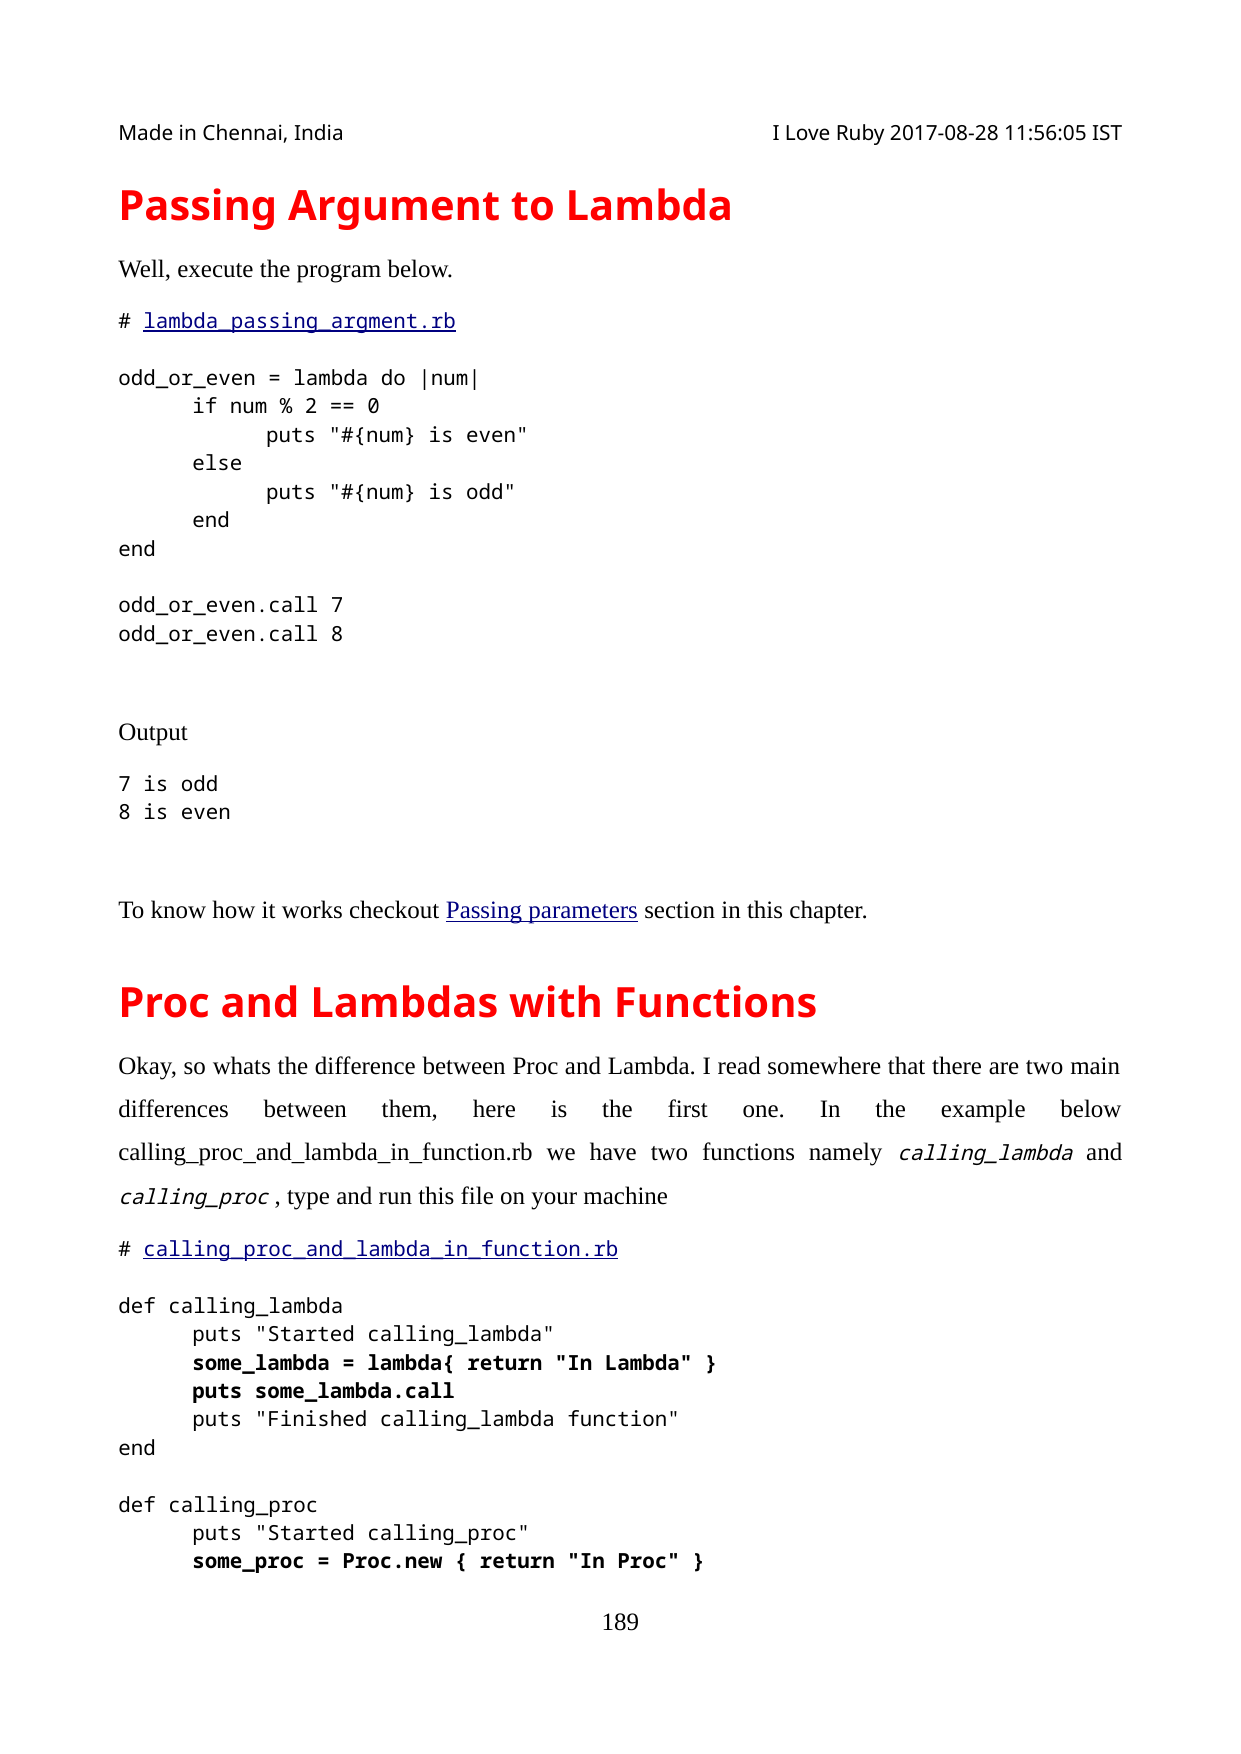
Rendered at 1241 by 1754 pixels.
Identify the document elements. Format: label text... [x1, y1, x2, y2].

text puts "#{num} is even" [118, 420, 1122, 448]
text puts "#{num} is odd" [118, 477, 1122, 505]
text Well, execute the program below. [118, 254, 1122, 283]
text else [118, 448, 1122, 477]
text odd_or_even.call 8 [118, 619, 1122, 647]
text puts "Started calling_lambda" [118, 1319, 1122, 1348]
text puts some_lambda.call [118, 1376, 1122, 1404]
text def calling_proc [118, 1490, 1122, 1518]
text Okay, so whats the difference between Proc and Lambda. I read somewhere that there are two main differences between them, here is the first one. In the example below calling_proc_and_lambda_in_function.rb we have two functions namely calling_lambda and calling_proc , type and run this file on your machine [118, 1051, 1122, 1210]
text some_proc = Proc.new { return "In Proc" } [118, 1547, 1122, 1575]
text odd_or_even = lambda do |num| [118, 363, 1122, 391]
subtitle Proc and Lambdas with Functions [118, 973, 1122, 1029]
text To know how it works checkout Passing parameters section in this chapter. [118, 896, 1122, 924]
text 7 is odd [118, 769, 1122, 797]
text Output [118, 717, 1122, 746]
text some_lambda = lambda{ return "In Lambda" } [118, 1348, 1122, 1376]
text if num % 2 == 0 [118, 391, 1122, 420]
text end [118, 534, 1122, 562]
text end [118, 1433, 1122, 1461]
text # lambda_passing_argment.rb [118, 306, 1122, 334]
text puts "Started calling_proc" [118, 1518, 1122, 1547]
text puts "Finished calling_lambda function" [118, 1404, 1122, 1433]
text 8 is even [118, 797, 1122, 826]
text def calling_lambda [118, 1291, 1122, 1319]
subtitle Passing Argument to Lambda [118, 176, 1122, 233]
text end [118, 505, 1122, 534]
text # calling_proc_and_lambda_in_function.rb [118, 1234, 1122, 1262]
text odd_or_even.call 7 [118, 591, 1122, 619]
